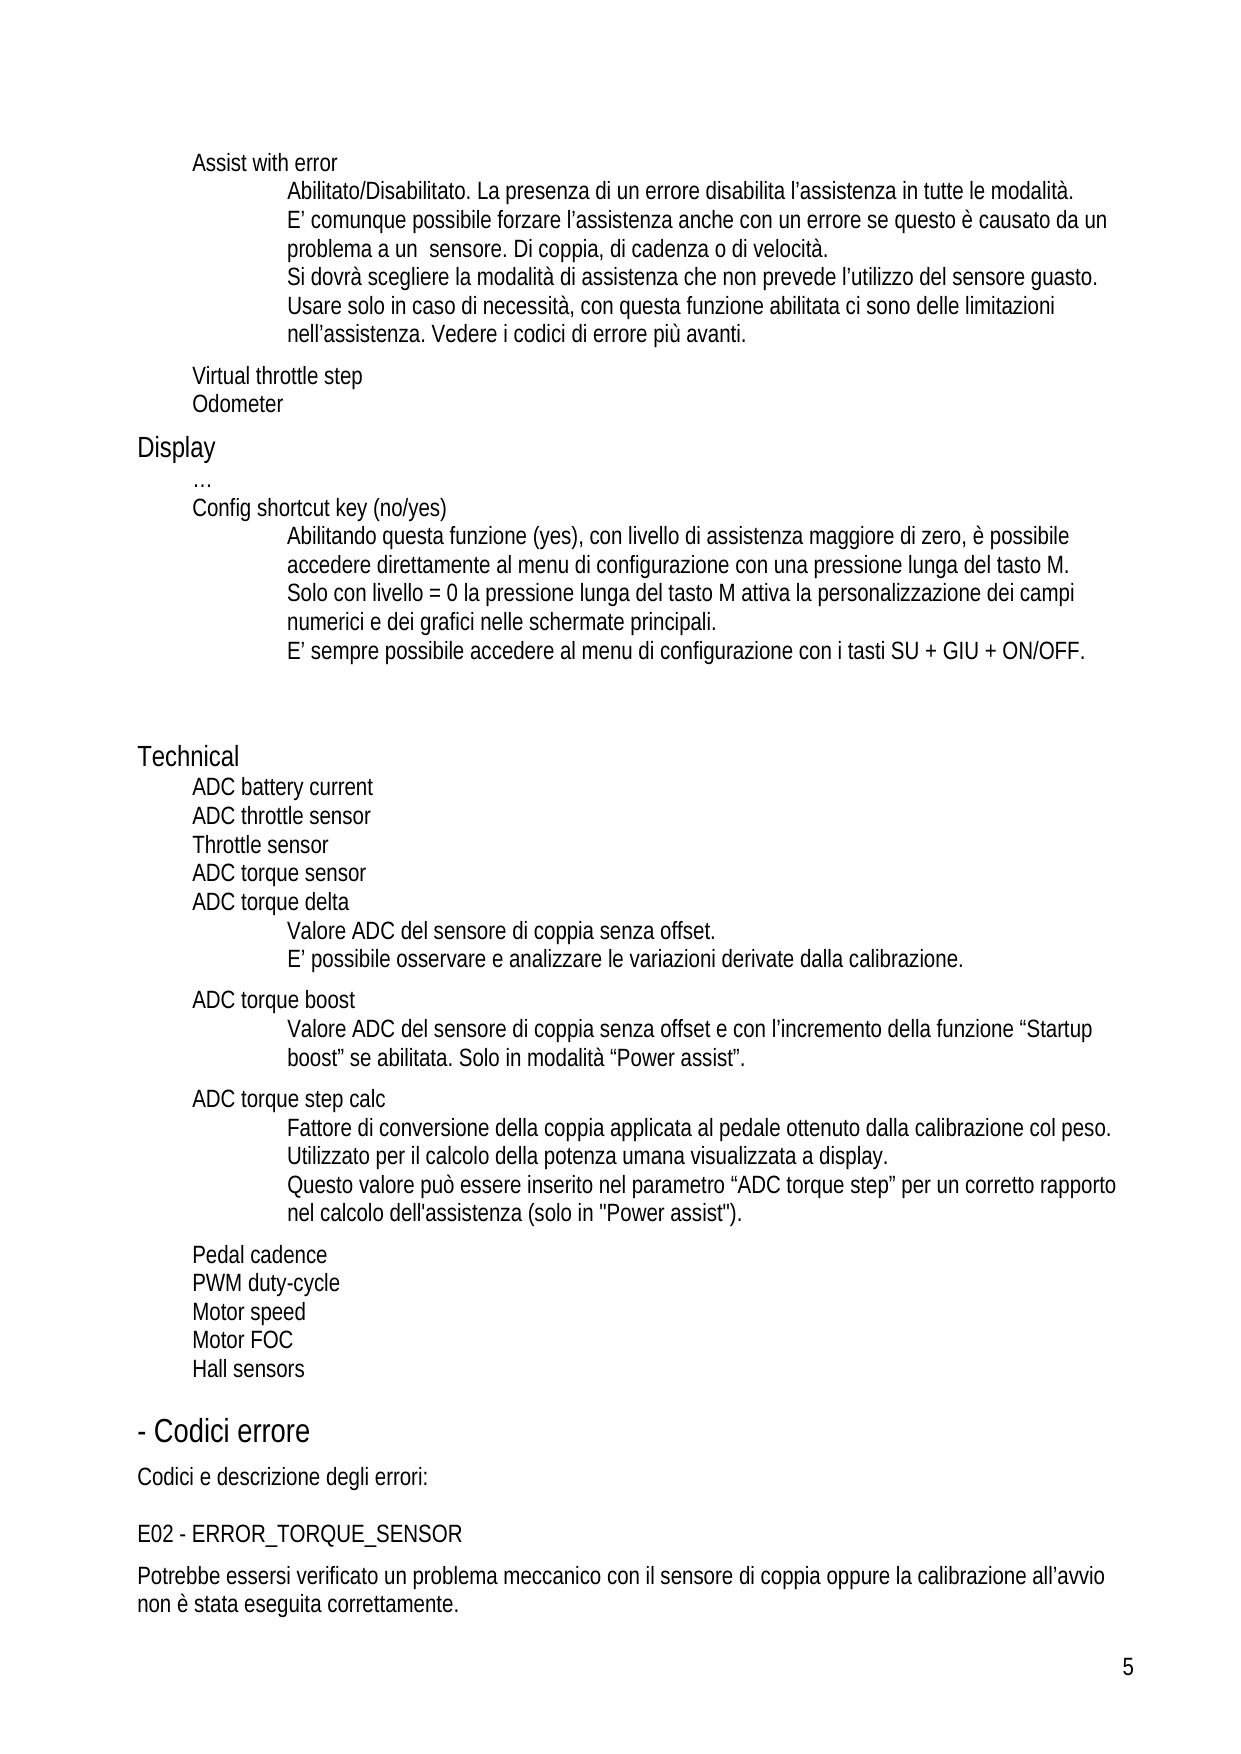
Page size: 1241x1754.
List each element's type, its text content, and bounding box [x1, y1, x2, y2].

text Throttle sensor [137, 830, 1122, 858]
text Display [137, 430, 1122, 464]
text E’ comunque possibile forzare l’assistenza anche con un errore se questo è causato da un problema a un sensore. Di coppia, di cadenza o di velocità. [287, 205, 1122, 262]
text ADC torque delta [137, 887, 1122, 916]
text Virtual throttle step [137, 361, 1122, 389]
text … [137, 464, 1122, 492]
text Valore ADC del sensore di coppia senza offset. [287, 916, 1122, 944]
text Utilizzato per il calcolo della potenza umana visualizzata a display. [287, 1141, 1122, 1170]
text ADC throttle sensor [137, 801, 1122, 830]
text ADC torque boost [137, 985, 1122, 1014]
text Potrebbe essersi verificato un problema meccanico con il sensore di coppia oppure la calibrazione all’avvio non è stata eseguita correttamente. [137, 1561, 1122, 1618]
text E’ sempre possibile accedere al menu di configurazione con i tasti SU + GIU + ON/OFF. [287, 636, 1122, 664]
text PWM duty-cycle [137, 1268, 1122, 1297]
text ADC torque step calc [137, 1084, 1122, 1112]
text Questo valore può essere inserito nel parametro “ADC torque step” per un corretto rapporto nel calcolo dell'assistenza (solo in "Power assist"). [287, 1170, 1122, 1227]
text Abilitando questa funzione (yes), con livello di assistenza maggiore di zero, è possibile accedere direttamente al menu di configurazione con una pressione lunga del tasto M. [287, 521, 1122, 578]
text Abilitato/Disabilitato. La presenza di un errore disabilita l’assistenza in tutte le modalità. [287, 176, 1122, 205]
text Pedal cadence [137, 1239, 1122, 1268]
text Codici e descrizione degli errori: [137, 1462, 1122, 1491]
text Valore ADC del sensore di coppia senza offset e con l’incremento della funzione “Startup boost” se abilitata. Solo in modalità “Power assist”. [287, 1014, 1122, 1071]
text - Codici errore [137, 1411, 1122, 1450]
text Usare solo in caso di necessità, con questa funzione abilitata ci sono delle limitazioni nell’assistenza. Vedere i codici di errore più avanti. [287, 291, 1122, 348]
text Hall sensors [137, 1354, 1122, 1383]
text Odometer [137, 389, 1122, 418]
text Motor speed [137, 1297, 1122, 1326]
text Solo con livello = 0 la pressione lunga del tasto M attiva la personalizzazione dei campi numerici e dei grafici nelle schermate principali. [287, 578, 1122, 636]
text E02 - ERROR_TORQUE_SENSOR [137, 1519, 1122, 1548]
text ADC battery current [137, 772, 1122, 801]
text Si dovrà scegliere la modalità di assistenza che non prevede l’utilizzo del sensore guasto. [287, 262, 1122, 291]
text Assist with error [137, 148, 1122, 176]
text Fattore di conversione della coppia applicata al pedale ottenuto dalla calibrazione col peso. [287, 1112, 1122, 1141]
text Config shortcut key (no/yes) [137, 492, 1122, 521]
text Technical [137, 739, 1122, 772]
text ADC torque sensor [137, 858, 1122, 887]
text E’ possibile osservare e analizzare le variazioni derivate dalla calibrazione. [287, 944, 1122, 973]
text Motor FOC [137, 1326, 1122, 1354]
